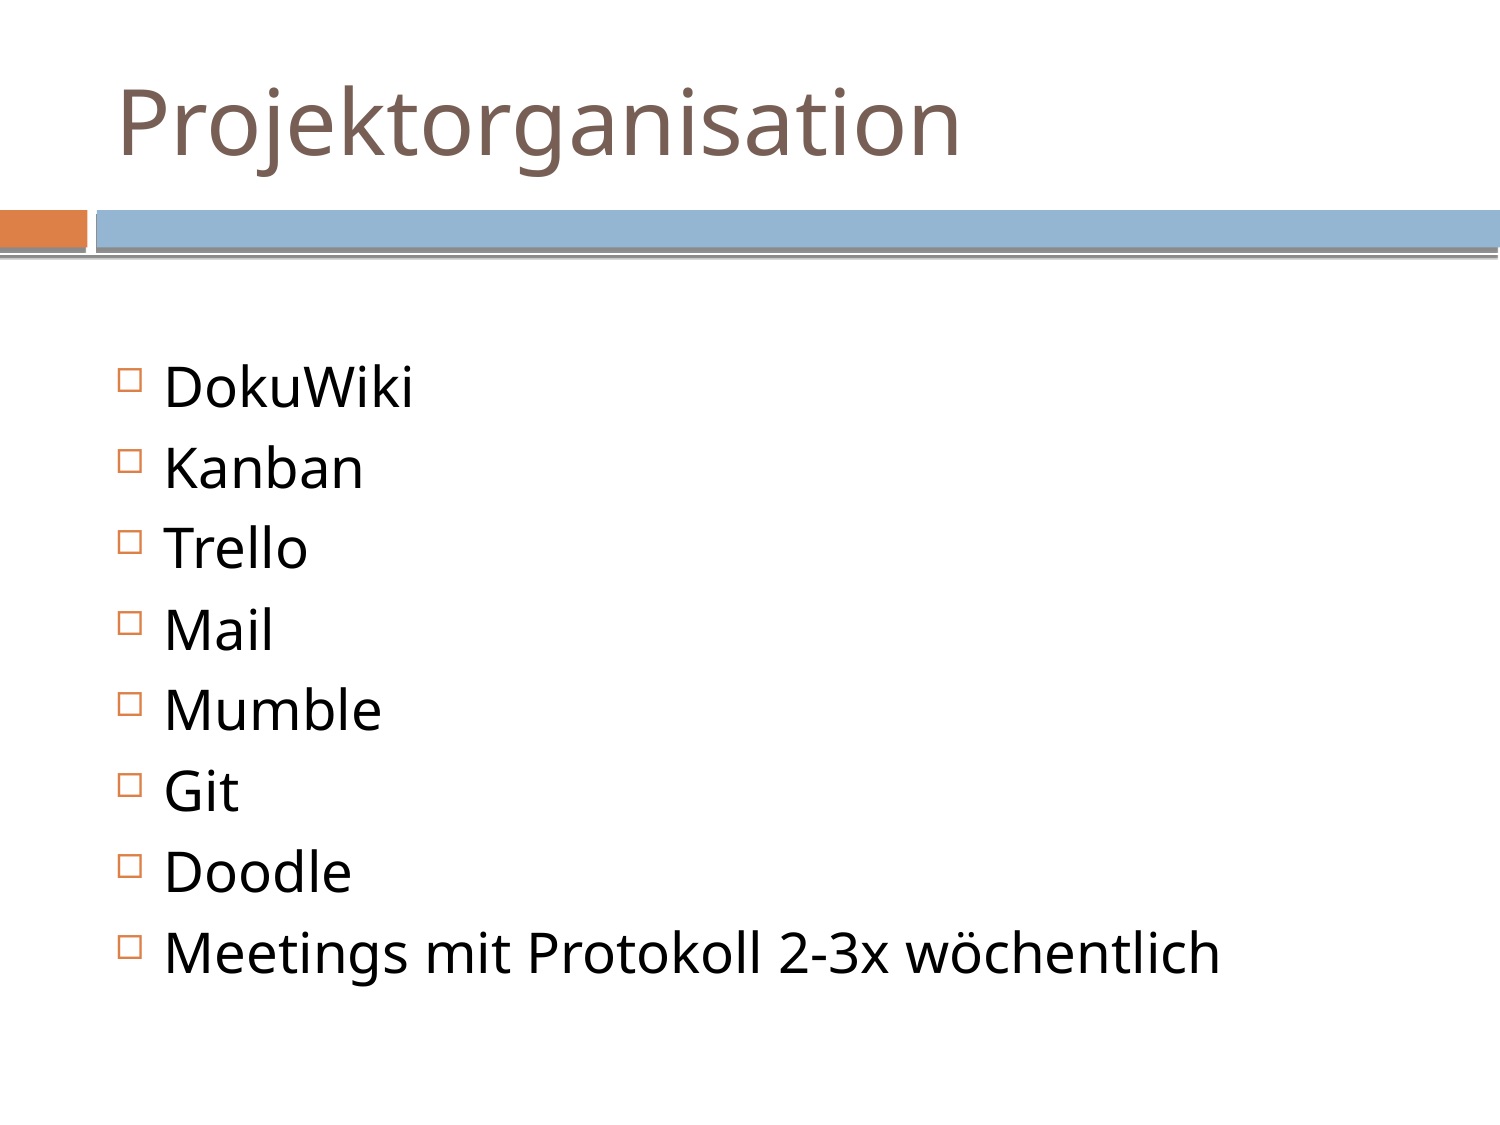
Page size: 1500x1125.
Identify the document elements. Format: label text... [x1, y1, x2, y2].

title Projektorganisation [100, 37, 1438, 200]
list DokuWiki Kanban Trello Mail Mumble Git Doodle Meetings mit Protokoll 2-3x wöchentlich [100, 262, 1438, 1000]
